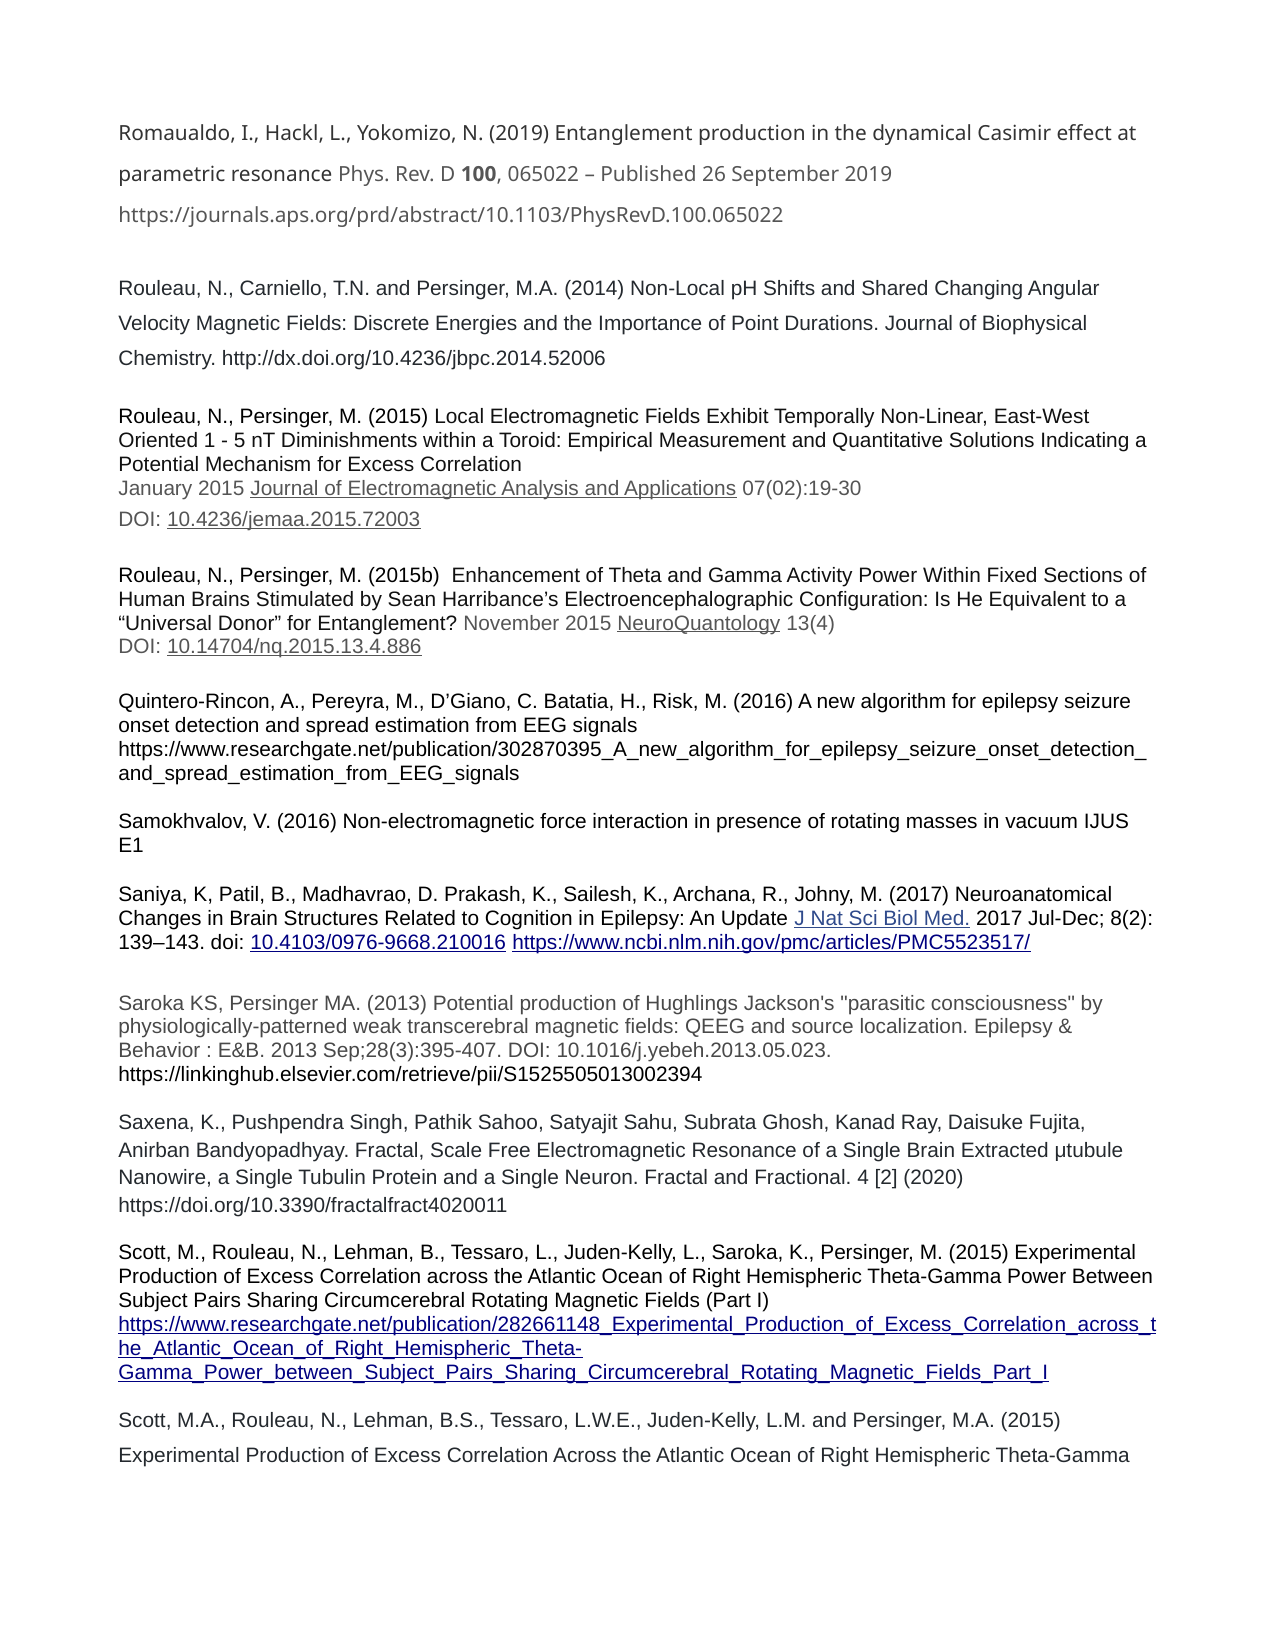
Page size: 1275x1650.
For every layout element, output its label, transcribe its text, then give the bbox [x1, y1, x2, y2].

text Scott, M.A., Rouleau, N., Lehman, B.S., Tessaro, L.W.E., Juden-Kelly, L.M. and Persinger, M.A. (2015) Experimental Production of Excess Correlation Across the Atlantic Ocean of Right Hemispheric Theta-Gamma [118, 1408, 1157, 1467]
text Saroka KS, Persinger MA. (2013) Potential production of Hughlings Jackson's "parasitic consciousness" by physiologically-patterned weak transcerebral magnetic fields: QEEG and source localization. Epilepsy & Behavior : E&B. 2013 Sep;28(3):395-407. DOI: 10.1016/j.yebeh.2013.05.023. https://linkinghub.elsevier.com/retrieve/pii/S1525505013002394 [118, 990, 1157, 1086]
subtitle Romaualdo, I., Hackl, L., Yokomizo, N. (2019) Entanglement production in the dynamical Casimir effect at parametric resonance Phys. Rev. D 100, 065022 – Published 26 September 2019 https://journals.aps.org/prd/abstract/10.1103/PhysRevD.100.065022 [118, 118, 1157, 229]
text Rouleau, N., Persinger, M. (2015b) Enhancement of Theta and Gamma Activity Power Within Fixed Sections of Human Brains Stimulated by Sean Harribance’s Electroencephalographic Configuration: Is He Equivalent to a “Universal Donor” for Entanglement? November 2015 NeuroQuantology 13(4) [118, 562, 1157, 634]
text Samokhvalov, V. (2016) Non-electromagnetic force interaction in presence of rotating masses in vacuum IJUS E1 [118, 809, 1157, 857]
text Rouleau, N., Persinger, M. (2015) Local Electromagnetic Fields Exhibit Temporally Non-Linear, East-West Oriented 1 - 5 nT Diminishments within a Toroid: Empirical Measurement and Quantitative Solutions Indicating a Potential Mechanism for Excess Correlation [118, 404, 1157, 476]
subtitle Saniya, K, Patil, B., Madhavrao, D. Prakash, K., Sailesh, K., Archana, R., Johny, M. (2017) Neuroanatomical Changes in Brain Structures Related to Cognition in Epilepsy: An Update J Nat Sci Biol Med. 2017 Jul-Dec; 8(2): 139–143. doi: 10.4103/0976-9668.210016 https://www.ncbi.nlm.nih.gov/pmc/articles/PMC5523517/ [118, 882, 1157, 954]
text Scott, M., Rouleau, N., Lehman, B., Tessaro, L., Juden-Kelly, L., Saroka, K., Persinger, M. (2015) Experimental Production of Excess Correlation across the Atlantic Ocean of Right Hemispheric Theta-Gamma Power Between Subject Pairs Sharing Circumcerebral Rotating Magnetic Fields (Part I) https://www.researchgate.net/publication/282661148_Experimental_Production_of_Excess_Correlation_across_the_Atlantic_Ocean_of_Right_Hemispheric_Theta-Gamma_Power_between_Subject_Pairs_Sharing_Circumcerebral_Rotating_Magnetic_Fields_Part_I [118, 1240, 1157, 1384]
text DOI: 10.4236/jemaa.2015.72003 [118, 507, 1157, 531]
text Rouleau, N., Carniello, T.N. and Persinger, M.A. (2014) Non-Local pH Shifts and Shared Changing Angular Velocity Magnetic Fields: Discrete Energies and the Importance of Point Durations. Journal of Biophysical Chemistry. http://dx.doi.org/10.4236/jbpc.2014.52006 [118, 276, 1157, 369]
text Saxena, K., Pushpendra Singh, Pathik Sahoo, Satyajit Sahu, Subrata Ghosh, Kanad Ray, Daisuke Fujita, Anirban Bandyopadhyay. Fractal, Scale Free Electromagnetic Resonance of a Single Brain Extracted μtubule Nanowire, a Single Tubulin Protein and a Single Neuron. Fractal and Fractional. 4 [2] (2020) https://doi.org/10.3390/fractalfract4020011 [118, 1110, 1157, 1217]
list January 2015 Journal of Electromagnetic Analysis and Applications 07(02):19-30 [118, 476, 1157, 500]
text DOI: 10.14704/nq.2015.13.4.886 [118, 634, 1157, 658]
text Quintero-Rincon, A., Pereyra, M., D’Giano, C. Batatia, H., Risk, M. (2016) A new algorithm for epilepsy seizure onset detection and spread estimation from EEG signals https://www.researchgate.net/publication/302870395_A_new_algorithm_for_epilepsy_seizure_onset_detection_and_spread_estimation_from_EEG_signals [118, 689, 1157, 785]
